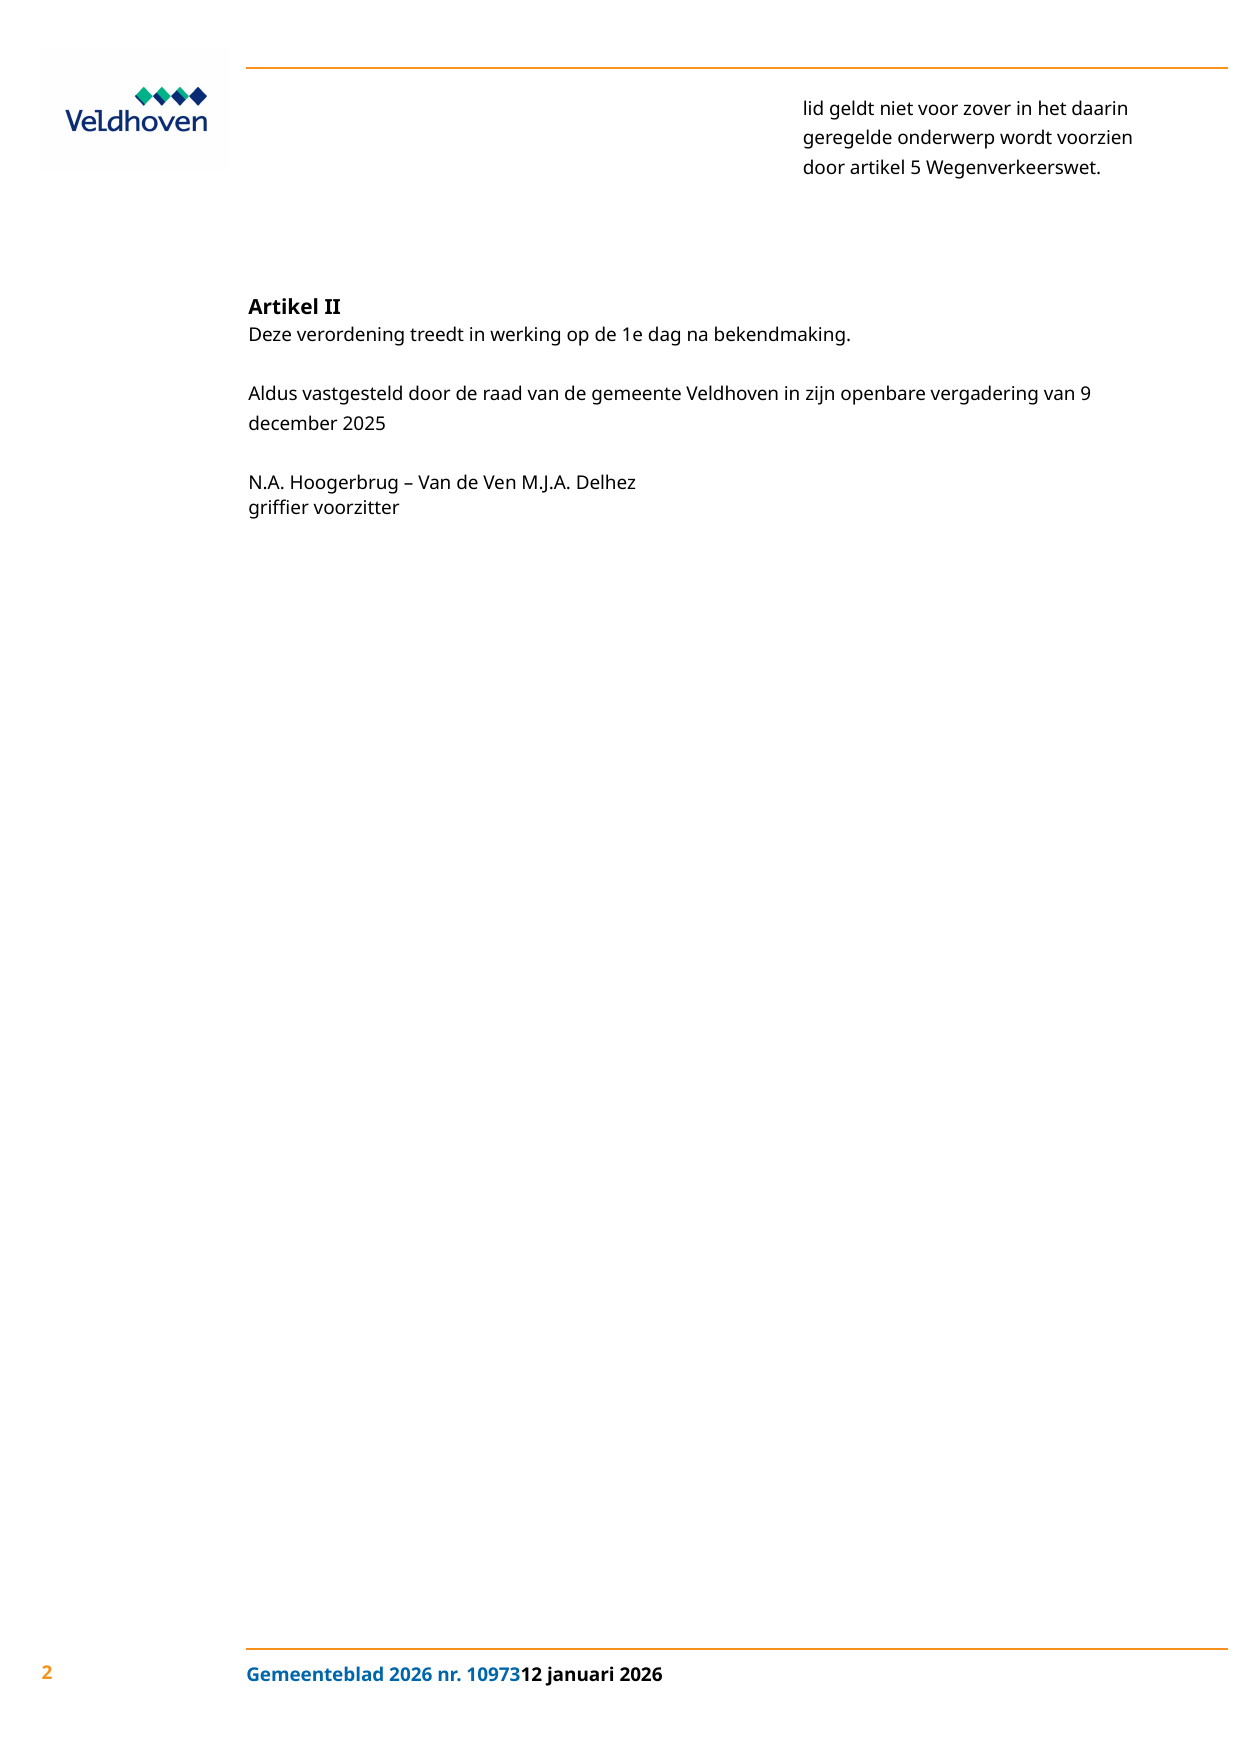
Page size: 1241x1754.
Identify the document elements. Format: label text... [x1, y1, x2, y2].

table_cell [248, 95, 454, 209]
text Artikel II [248, 292, 1152, 321]
table_cell [454, 95, 803, 209]
text griffier voorzitter [248, 494, 1152, 520]
picture [41, 47, 231, 172]
text Deze verordening treedt in werking op de 1e dag na bekendmaking. [248, 321, 1152, 347]
text N.A. Hoogerbrug – Van de Ven M.J.A. Delhez [248, 469, 1152, 494]
text Aldus vastgesteld door de raad van de gemeente Veldhoven in zijn openbare vergadering van 9 december 2025 [248, 380, 1152, 435]
table_cell lid geldt niet voor zover in het daarin geregelde onderwerp wordt voorzien door artikel 5 Wegenverkeerswet. [803, 95, 1152, 209]
